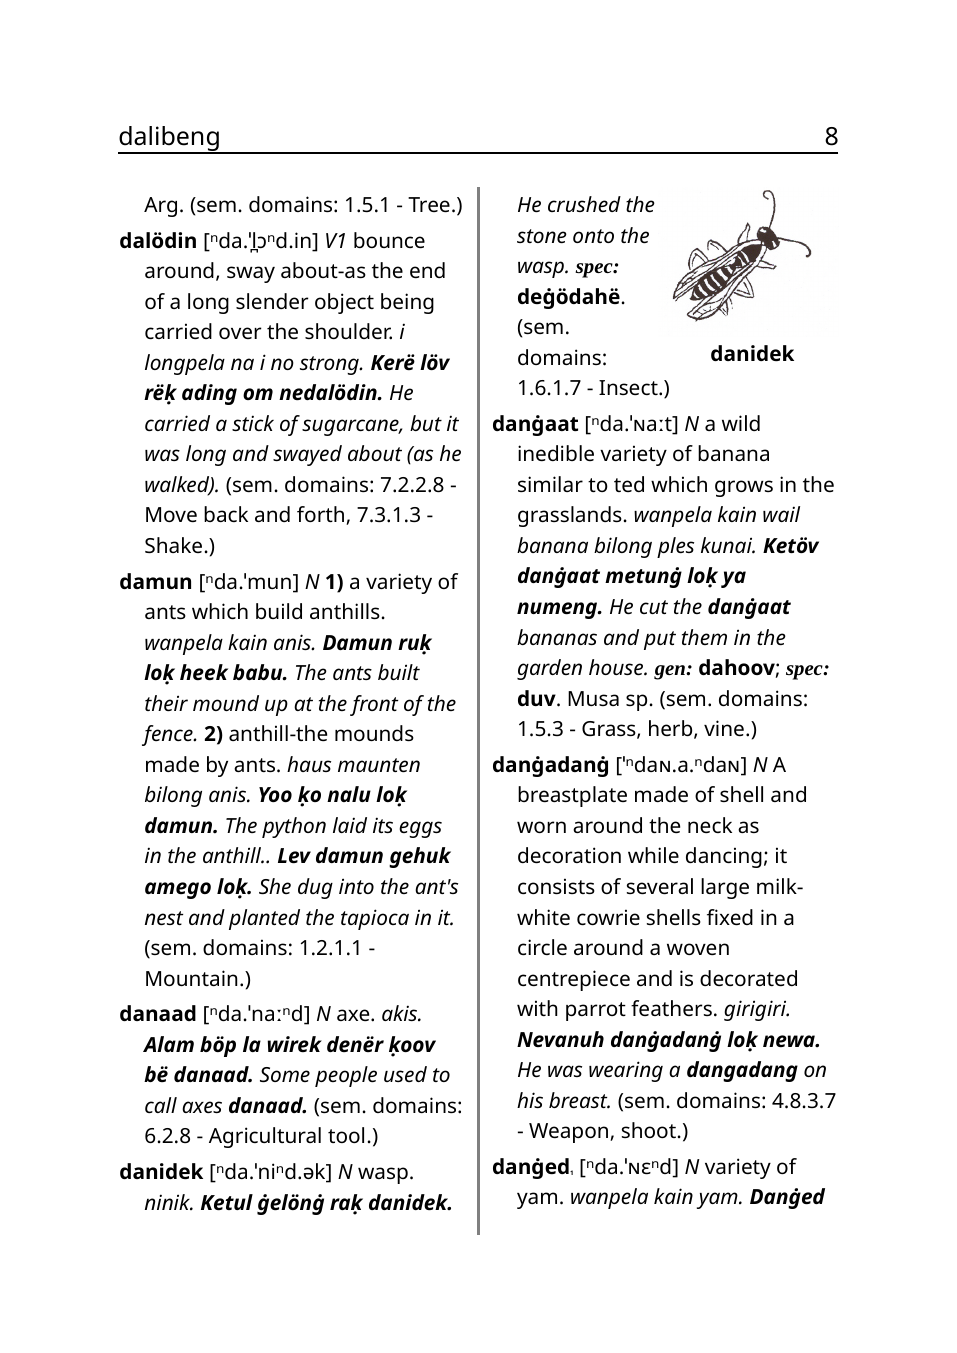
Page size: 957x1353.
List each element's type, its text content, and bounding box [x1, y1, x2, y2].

text dalödin [ⁿda.ˈl̪ɔⁿd.in] V1 bounce around, sway about-as the end of a long slender object being carried over the shoulder. i longpela na i no strong. Kerë löv rëḳ ading om nedalödin. He carried a stick of sugarcane, but it was long and swayed about (as he walked). (sem. domains: 7.2.2.8 - Move back and forth, 7.3.1.3 - Shake.) [119, 223, 465, 564]
text danġaat [ⁿda.ˈɴaːt] N a wild inedible variety of banana similar to ted which grows in the grasslands. wanpela kain wail banana bilong ples kunai. Ketöv danġaat metunġ loḳ ya numeng. He cut the danġaat bananas and put them in the garden house. gen: dahoov; spec: duv. Musa sp. (sem. domains: 1.5.3 - Grass, herb, vine.) [492, 406, 837, 747]
text danġadanġ [ˈⁿdaɴ.a.ⁿdaɴ] N A breastplate made of shell and worn around the neck as decoration while dancing; it consists of several large milk-white cowrie shells fixed in a circle around a woven centrepiece and is decorated with parrot feathers. girigiri. Nevanuh danġadanġ loḳ newa. He was wearing a dangadang on his breast. (sem. domains: 4.8.3.7 - Weapon, shoot.) [492, 747, 837, 1149]
text Arg. (sem. domains: 1.5.1 - Tree.) [119, 188, 465, 223]
text damun [ⁿda.ˈmun] N 1) a variety of ants which build anthills. wanpela kain anis. Damun ruḳ loḳ heek babu. The ants built their mound up at the front of the fence. 2) anthill-the mounds made by ants. haus maunten bilong anis. Yoo ḳo nalu loḳ damun. The python laid its eggs in the anthill.. Lev damun gehuk amego loḳ. She dug into the ant's nest and planted the tapioca in it. (sem. domains: 1.2.1.1 - Mountain.) [119, 564, 465, 996]
text danidek [667, 337, 837, 372]
text He crushed the stone onto the wasp. spec: deġödahë. (sem. domains: 1.6.1.7 - Insect.) [492, 337, 837, 406]
picture [657, 187, 839, 337]
text danaad [ⁿda.ˈnaːⁿd] N axe. akis. Alam böp la wirek denër ḳoov bë danaad. Some people used to call axes danaad. (sem. domains: 6.2.8 - Agricultural tool.) [119, 996, 465, 1154]
text danġed1 [ⁿda.ˈɴɛⁿd] N variety of yam. wanpela kain yam. Danġed [492, 1149, 837, 1215]
text danidek [ⁿda.ˈniⁿd.ək] N wasp. ninik. Ketul ġelönġ raḳ danidek. [119, 1154, 465, 1220]
